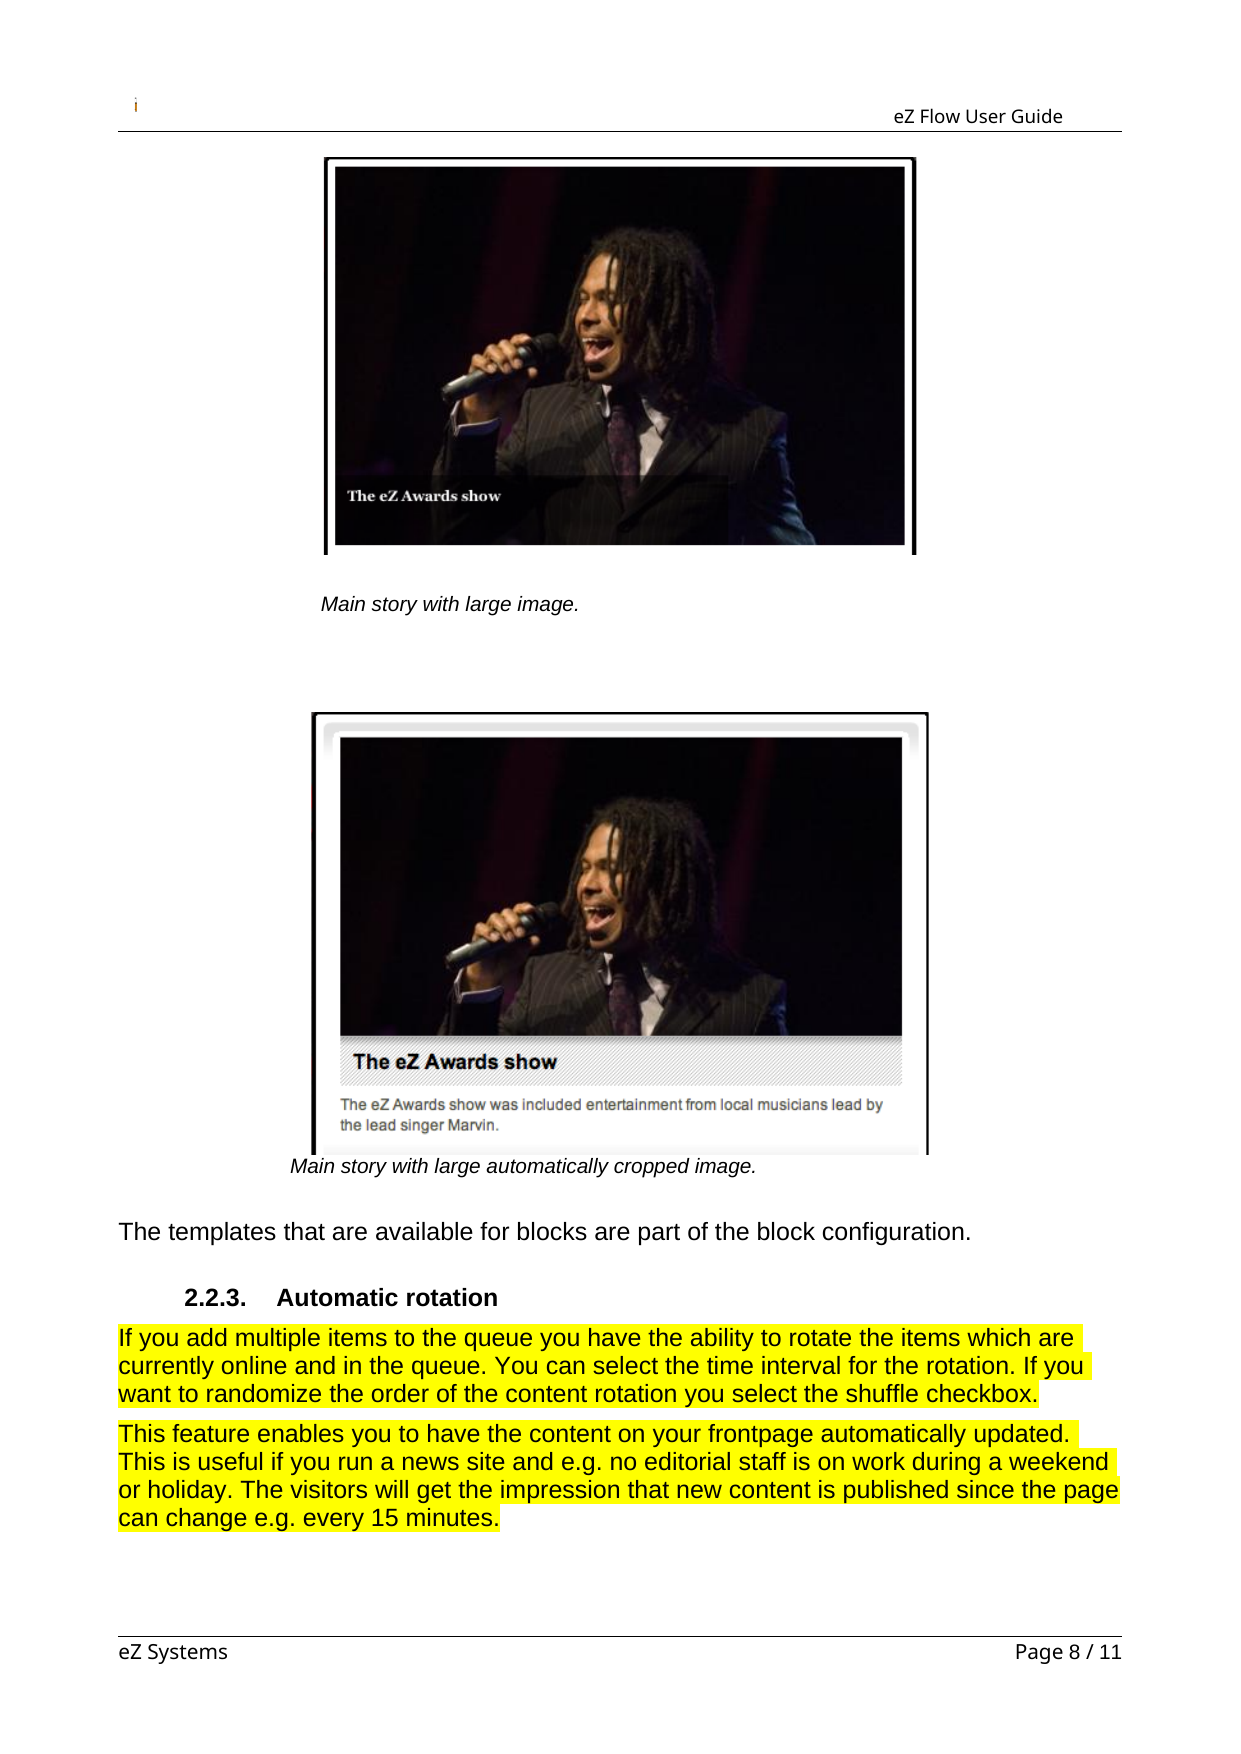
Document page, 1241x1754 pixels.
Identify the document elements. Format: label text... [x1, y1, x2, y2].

text Main story with large automatically cropped image. [290, 1155, 950, 1178]
subtitle Automatic rotation [177, 1283, 1122, 1311]
text This feature enables you to have the content on your frontpage automatically updated. This is useful if you run a news site and e.g. no editorial staff is on work during a weekend or holiday. The visitors will get the impression that new content is published since the page can change e.g. every 15 minutes. [118, 1420, 1122, 1532]
picture [323, 157, 917, 555]
text Main story with large image. [321, 592, 917, 615]
picture [311, 712, 929, 1155]
text If you add multiple items to the queue you have the ability to rotate the items which are currently online and in the queue. You can select the time interval for the rotation. If you want to randomize the order of the content rotation you select the shuffle checkbox. [118, 1324, 1122, 1408]
text The templates that are available for blocks are part of the block configuration. [118, 1218, 1122, 1246]
